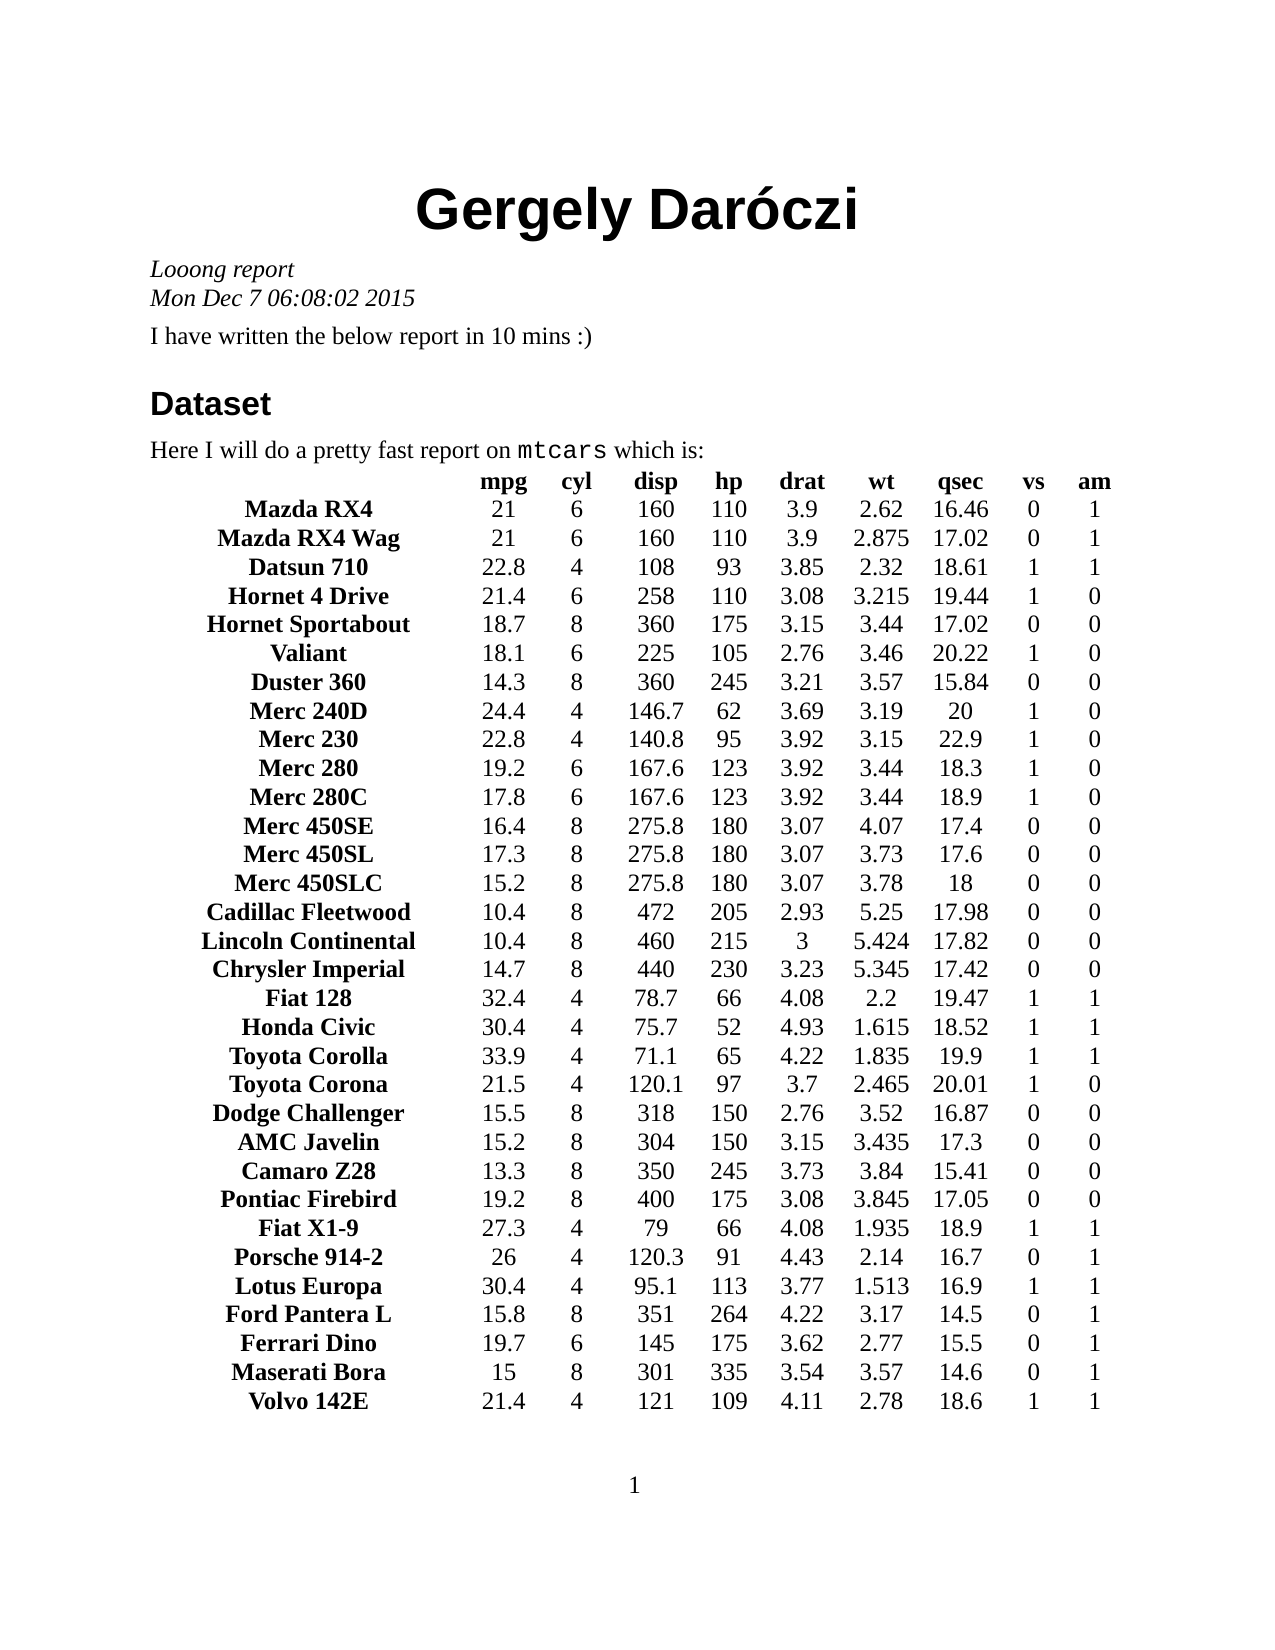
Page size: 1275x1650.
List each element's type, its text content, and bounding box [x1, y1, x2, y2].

table_cell Honda Civic [150, 1012, 467, 1041]
table_cell 6 [540, 1328, 613, 1357]
table_header qsec [918, 466, 1003, 494]
table_cell Fiat 128 [150, 983, 467, 1012]
table_cell 1 [1064, 552, 1125, 581]
table_cell 0 [1064, 581, 1125, 609]
table_cell 275.8 [613, 840, 698, 868]
table_cell 3.07 [759, 840, 844, 868]
table_cell 14.7 [467, 955, 540, 983]
table_cell 8 [540, 840, 613, 868]
table_cell 0 [1003, 868, 1064, 897]
table_cell 17.3 [918, 1127, 1003, 1156]
table_cell 4 [540, 1213, 613, 1242]
table_cell 146.7 [613, 696, 698, 724]
table_cell 335 [698, 1357, 759, 1386]
title Gergely Daróczi [150, 175, 1125, 242]
table_header disp [613, 466, 698, 494]
table_cell 18.3 [918, 753, 1003, 782]
table_cell 8 [540, 926, 613, 954]
table_cell Lotus Europa [150, 1271, 467, 1299]
table_cell 1 [1064, 1271, 1125, 1299]
table_cell 120.3 [613, 1242, 698, 1271]
table_cell 225 [613, 638, 698, 667]
table_cell 3.92 [759, 753, 844, 782]
table_cell 0 [1064, 955, 1125, 983]
table_cell 3.57 [845, 667, 918, 696]
table_cell 0 [1003, 1185, 1064, 1213]
table_cell 1 [1064, 1300, 1125, 1328]
table_cell 1 [1064, 1012, 1125, 1041]
table_cell 5.424 [845, 926, 918, 954]
table_cell 0 [1064, 1127, 1125, 1156]
table_cell 21.5 [467, 1070, 540, 1098]
table_cell 110 [698, 581, 759, 609]
table_cell 0 [1003, 926, 1064, 954]
table_cell Hornet 4 Drive [150, 581, 467, 609]
subtitle Dataset [150, 384, 1125, 422]
table_cell 3.9 [759, 523, 844, 552]
table_cell 472 [613, 897, 698, 926]
table_cell 4.22 [759, 1041, 844, 1069]
table_cell 66 [698, 983, 759, 1012]
table_cell 0 [1003, 955, 1064, 983]
table_cell 3.845 [845, 1185, 918, 1213]
table_cell 4.07 [845, 811, 918, 839]
table_cell 18.9 [918, 782, 1003, 811]
table_cell 3.78 [845, 868, 918, 897]
table_cell 1 [1003, 552, 1064, 581]
table_cell 1.513 [845, 1271, 918, 1299]
table_cell 0 [1003, 1357, 1064, 1386]
table_cell 2.14 [845, 1242, 918, 1271]
table_cell 13.3 [467, 1156, 540, 1184]
table_cell 16.9 [918, 1271, 1003, 1299]
table_header cyl [540, 466, 613, 494]
table_cell 264 [698, 1300, 759, 1328]
table_cell 1 [1064, 1328, 1125, 1357]
table_cell 0 [1064, 897, 1125, 926]
table_cell 3.17 [845, 1300, 918, 1328]
table_cell 0 [1064, 638, 1125, 667]
table_cell 16.87 [918, 1098, 1003, 1127]
table_cell 105 [698, 638, 759, 667]
table_cell 2.465 [845, 1070, 918, 1098]
table_cell 3.85 [759, 552, 844, 581]
table_cell Merc 450SL [150, 840, 467, 868]
table_cell 3.44 [845, 753, 918, 782]
table_cell 4 [540, 696, 613, 724]
table_cell 360 [613, 667, 698, 696]
table_cell 0 [1003, 610, 1064, 638]
table_cell 22.9 [918, 725, 1003, 753]
table_cell 160 [613, 495, 698, 523]
table_cell 15.84 [918, 667, 1003, 696]
table_cell 21 [467, 495, 540, 523]
table_cell 3.435 [845, 1127, 918, 1156]
table_cell 0 [1064, 610, 1125, 638]
table_cell 26 [467, 1242, 540, 1271]
table_cell 245 [698, 1156, 759, 1184]
table_cell 18.61 [918, 552, 1003, 581]
table_cell 24.4 [467, 696, 540, 724]
table_cell 275.8 [613, 811, 698, 839]
table_cell Merc 450SE [150, 811, 467, 839]
table_cell 1.935 [845, 1213, 918, 1242]
table_cell Merc 230 [150, 725, 467, 753]
table_header hp [698, 466, 759, 494]
table_cell 215 [698, 926, 759, 954]
table_cell 95 [698, 725, 759, 753]
table_cell Ford Pantera L [150, 1300, 467, 1328]
table_cell 0 [1003, 1098, 1064, 1127]
table_cell 15.41 [918, 1156, 1003, 1184]
table_cell 79 [613, 1213, 698, 1242]
table_cell 5.25 [845, 897, 918, 926]
table_cell 3.52 [845, 1098, 918, 1127]
table_cell 351 [613, 1300, 698, 1328]
text Mon Dec 7 06:08:02 2015 [150, 283, 1125, 312]
table_cell 0 [1003, 1328, 1064, 1357]
table_cell Dodge Challenger [150, 1098, 467, 1127]
table_cell 62 [698, 696, 759, 724]
table_cell 15.8 [467, 1300, 540, 1328]
table_cell 8 [540, 1098, 613, 1127]
table_header am [1064, 466, 1125, 494]
table_cell 22.8 [467, 725, 540, 753]
table_cell 71.1 [613, 1041, 698, 1069]
table_cell 14.5 [918, 1300, 1003, 1328]
table_cell 75.7 [613, 1012, 698, 1041]
table_cell 0 [1003, 840, 1064, 868]
table_cell Datsun 710 [150, 552, 467, 581]
table_cell 140.8 [613, 725, 698, 753]
table_cell 2.76 [759, 1098, 844, 1127]
table_cell 16.46 [918, 495, 1003, 523]
table_cell 17.4 [918, 811, 1003, 839]
table_cell 0 [1064, 1070, 1125, 1098]
table_cell 5.345 [845, 955, 918, 983]
table_cell 15.2 [467, 1127, 540, 1156]
table_cell 4.08 [759, 1213, 844, 1242]
table_cell 1 [1003, 983, 1064, 1012]
table_cell 17.42 [918, 955, 1003, 983]
table_cell Merc 240D [150, 696, 467, 724]
table_cell 19.2 [467, 753, 540, 782]
table_cell 3.07 [759, 868, 844, 897]
table_cell 150 [698, 1098, 759, 1127]
table_cell 6 [540, 638, 613, 667]
table_cell Merc 450SLC [150, 868, 467, 897]
table_cell 8 [540, 1357, 613, 1386]
table_cell 3.23 [759, 955, 844, 983]
table_cell 3.92 [759, 725, 844, 753]
table_cell Merc 280 [150, 753, 467, 782]
table_cell 4 [540, 1271, 613, 1299]
table_cell 17.02 [918, 610, 1003, 638]
table_cell 8 [540, 610, 613, 638]
table_cell 3.15 [759, 610, 844, 638]
table_cell 0 [1003, 1242, 1064, 1271]
table_cell 0 [1003, 1156, 1064, 1184]
table_cell 15.2 [467, 868, 540, 897]
table_cell 0 [1003, 495, 1064, 523]
table_cell Camaro Z28 [150, 1156, 467, 1184]
table_cell 167.6 [613, 753, 698, 782]
table_cell 0 [1064, 1098, 1125, 1127]
table_cell 4 [540, 1012, 613, 1041]
table_cell 3.08 [759, 581, 844, 609]
table_cell Mazda RX4 Wag [150, 523, 467, 552]
text Here I will do a pretty fast report on mtcars which is: [150, 435, 1125, 466]
table_cell 0 [1003, 897, 1064, 926]
table_cell 19.44 [918, 581, 1003, 609]
table_cell 18.52 [918, 1012, 1003, 1041]
table_cell 16.4 [467, 811, 540, 839]
table_cell 3.77 [759, 1271, 844, 1299]
table_cell 4 [540, 1386, 613, 1414]
table_cell 360 [613, 610, 698, 638]
table_cell 4.22 [759, 1300, 844, 1328]
table_cell Volvo 142E [150, 1386, 467, 1414]
table_header vs [1003, 466, 1064, 494]
table_cell 2.78 [845, 1386, 918, 1414]
table_cell 3.19 [845, 696, 918, 724]
table_cell 3.92 [759, 782, 844, 811]
table_cell 18.7 [467, 610, 540, 638]
table_cell 14.6 [918, 1357, 1003, 1386]
table_cell 1.615 [845, 1012, 918, 1041]
table_cell 121 [613, 1386, 698, 1414]
table_cell 145 [613, 1328, 698, 1357]
table_cell 0 [1064, 840, 1125, 868]
table_cell 175 [698, 1185, 759, 1213]
table_cell 1 [1064, 1242, 1125, 1271]
text I have written the below report in 10 mins :) [150, 321, 1125, 350]
table_cell 0 [1064, 667, 1125, 696]
table_cell 123 [698, 782, 759, 811]
table_cell 19.2 [467, 1185, 540, 1213]
table_cell 1 [1003, 782, 1064, 811]
table_cell 4 [540, 1041, 613, 1069]
table_cell 3.08 [759, 1185, 844, 1213]
table_cell 1 [1003, 1271, 1064, 1299]
table_cell 8 [540, 1127, 613, 1156]
table_cell 318 [613, 1098, 698, 1127]
table_header drat [759, 466, 844, 494]
table_cell 10.4 [467, 897, 540, 926]
table_cell Cadillac Fleetwood [150, 897, 467, 926]
table_cell 8 [540, 955, 613, 983]
table_cell 17.8 [467, 782, 540, 811]
table_cell 33.9 [467, 1041, 540, 1069]
table_cell 2.2 [845, 983, 918, 1012]
table_cell 3.69 [759, 696, 844, 724]
table_cell 18.6 [918, 1386, 1003, 1414]
table_cell 245 [698, 667, 759, 696]
table_cell 1 [1003, 1012, 1064, 1041]
table_cell 6 [540, 581, 613, 609]
table_cell 2.77 [845, 1328, 918, 1357]
table_cell 8 [540, 1156, 613, 1184]
table_cell 4 [540, 1070, 613, 1098]
table_cell 10.4 [467, 926, 540, 954]
table_cell 32.4 [467, 983, 540, 1012]
table_cell Lincoln Continental [150, 926, 467, 954]
table_cell 6 [540, 523, 613, 552]
table_cell 21.4 [467, 581, 540, 609]
table_cell 120.1 [613, 1070, 698, 1098]
table_cell 1 [1003, 696, 1064, 724]
table_cell 460 [613, 926, 698, 954]
table_cell 2.76 [759, 638, 844, 667]
table_cell 109 [698, 1386, 759, 1414]
table_cell 3.84 [845, 1156, 918, 1184]
table_cell 2.32 [845, 552, 918, 581]
table_cell 3.7 [759, 1070, 844, 1098]
table_cell 3.54 [759, 1357, 844, 1386]
table_cell 167.6 [613, 782, 698, 811]
table_cell 2.875 [845, 523, 918, 552]
table_cell 1 [1003, 1213, 1064, 1242]
table_cell 3 [759, 926, 844, 954]
table_cell 15 [467, 1357, 540, 1386]
table_cell Maserati Bora [150, 1357, 467, 1386]
table_cell 66 [698, 1213, 759, 1242]
table_cell 3.215 [845, 581, 918, 609]
table_cell 1 [1003, 1386, 1064, 1414]
table_cell 0 [1064, 868, 1125, 897]
table_cell 3.73 [845, 840, 918, 868]
table_cell 8 [540, 667, 613, 696]
table_cell 21 [467, 523, 540, 552]
table_cell 275.8 [613, 868, 698, 897]
table_cell 19.47 [918, 983, 1003, 1012]
table_cell 304 [613, 1127, 698, 1156]
table_cell Duster 360 [150, 667, 467, 696]
table_cell 0 [1064, 753, 1125, 782]
table_cell 30.4 [467, 1012, 540, 1041]
table_cell 3.44 [845, 610, 918, 638]
table_cell 3.15 [845, 725, 918, 753]
table_cell 8 [540, 897, 613, 926]
table_cell 180 [698, 868, 759, 897]
table_cell Pontiac Firebird [150, 1185, 467, 1213]
table_cell 15.5 [467, 1098, 540, 1127]
table_cell 110 [698, 523, 759, 552]
table_cell 1 [1064, 1041, 1125, 1069]
table_cell 0 [1064, 926, 1125, 954]
table_cell 0 [1064, 1156, 1125, 1184]
table_cell 8 [540, 1300, 613, 1328]
table_cell 1.835 [845, 1041, 918, 1069]
table_cell 1 [1064, 983, 1125, 1012]
table_cell 0 [1064, 725, 1125, 753]
table_cell 6 [540, 782, 613, 811]
table_cell 1 [1003, 1070, 1064, 1098]
table_cell 113 [698, 1271, 759, 1299]
table_cell 95.1 [613, 1271, 698, 1299]
table_cell 8 [540, 1185, 613, 1213]
table_cell AMC Javelin [150, 1127, 467, 1156]
table_cell 205 [698, 897, 759, 926]
table_cell 17.3 [467, 840, 540, 868]
table_cell 350 [613, 1156, 698, 1184]
table_cell 3.62 [759, 1328, 844, 1357]
table_cell 15.5 [918, 1328, 1003, 1357]
table_cell 27.3 [467, 1213, 540, 1242]
table_cell 17.05 [918, 1185, 1003, 1213]
table_cell 1 [1064, 495, 1125, 523]
table_cell 230 [698, 955, 759, 983]
table_cell 18.9 [918, 1213, 1003, 1242]
table_cell 4.11 [759, 1386, 844, 1414]
table_cell 301 [613, 1357, 698, 1386]
table_cell Hornet Sportabout [150, 610, 467, 638]
table_cell 1 [1003, 1041, 1064, 1069]
table_cell 93 [698, 552, 759, 581]
table_cell Ferrari Dino [150, 1328, 467, 1357]
table_cell 3.46 [845, 638, 918, 667]
table_cell 1 [1003, 725, 1064, 753]
table_cell 8 [540, 868, 613, 897]
table_cell 2.62 [845, 495, 918, 523]
table_cell Porsche 914-2 [150, 1242, 467, 1271]
table_cell 0 [1003, 523, 1064, 552]
text Looong report [150, 254, 1125, 283]
table_cell 0 [1003, 1300, 1064, 1328]
table_cell 108 [613, 552, 698, 581]
table_cell 0 [1003, 1127, 1064, 1156]
table_cell 0 [1003, 667, 1064, 696]
table_cell 8 [540, 811, 613, 839]
table_header [150, 466, 467, 494]
table_cell Fiat X1-9 [150, 1213, 467, 1242]
table_cell 19.7 [467, 1328, 540, 1357]
table_cell 1 [1064, 1357, 1125, 1386]
table_cell 3.21 [759, 667, 844, 696]
table_cell 17.82 [918, 926, 1003, 954]
table_cell 78.7 [613, 983, 698, 1012]
table_cell 0 [1064, 811, 1125, 839]
table_cell 150 [698, 1127, 759, 1156]
table_cell 1 [1064, 1213, 1125, 1242]
table_cell 0 [1064, 1185, 1125, 1213]
table_cell 1 [1003, 581, 1064, 609]
table_cell 175 [698, 1328, 759, 1357]
table_cell 3.73 [759, 1156, 844, 1184]
table_cell 4.43 [759, 1242, 844, 1271]
table_cell 175 [698, 610, 759, 638]
table_cell 19.9 [918, 1041, 1003, 1069]
table_header wt [845, 466, 918, 494]
table_cell 17.6 [918, 840, 1003, 868]
table_cell 4.93 [759, 1012, 844, 1041]
table_cell 16.7 [918, 1242, 1003, 1271]
table_cell 4.08 [759, 983, 844, 1012]
table_cell 20.22 [918, 638, 1003, 667]
table_cell Toyota Corolla [150, 1041, 467, 1069]
table_cell 52 [698, 1012, 759, 1041]
table_cell 1 [1064, 1386, 1125, 1414]
table_cell 91 [698, 1242, 759, 1271]
table_cell 160 [613, 523, 698, 552]
table_cell 440 [613, 955, 698, 983]
table_cell 1 [1064, 523, 1125, 552]
table_header mpg [467, 466, 540, 494]
table_cell 4 [540, 1242, 613, 1271]
table_cell 17.02 [918, 523, 1003, 552]
table_cell 3.15 [759, 1127, 844, 1156]
table_cell 17.98 [918, 897, 1003, 926]
table_cell 1 [1003, 753, 1064, 782]
table_cell 180 [698, 811, 759, 839]
table_cell 110 [698, 495, 759, 523]
table_cell 3.44 [845, 782, 918, 811]
table_cell 6 [540, 753, 613, 782]
table_cell 18 [918, 868, 1003, 897]
table_cell Chrysler Imperial [150, 955, 467, 983]
table_cell 180 [698, 840, 759, 868]
table_cell 0 [1003, 811, 1064, 839]
table_cell 22.8 [467, 552, 540, 581]
table_cell 20 [918, 696, 1003, 724]
table_cell 20.01 [918, 1070, 1003, 1098]
table_cell 123 [698, 753, 759, 782]
table_cell 4 [540, 725, 613, 753]
table_cell Valiant [150, 638, 467, 667]
table_cell 14.3 [467, 667, 540, 696]
table_cell 3.57 [845, 1357, 918, 1386]
table_cell 0 [1064, 782, 1125, 811]
table_cell 1 [1003, 638, 1064, 667]
table_cell 18.1 [467, 638, 540, 667]
table_cell 4 [540, 983, 613, 1012]
table_cell Merc 280C [150, 782, 467, 811]
table_cell 30.4 [467, 1271, 540, 1299]
table_cell 97 [698, 1070, 759, 1098]
table_cell 400 [613, 1185, 698, 1213]
table_cell 4 [540, 552, 613, 581]
table_cell 65 [698, 1041, 759, 1069]
table_cell 3.9 [759, 495, 844, 523]
table_cell 6 [540, 495, 613, 523]
table_cell Toyota Corona [150, 1070, 467, 1098]
table_cell 258 [613, 581, 698, 609]
table_cell 3.07 [759, 811, 844, 839]
table_cell 2.93 [759, 897, 844, 926]
table_cell Mazda RX4 [150, 495, 467, 523]
table_cell 0 [1064, 696, 1125, 724]
table_cell 21.4 [467, 1386, 540, 1414]
